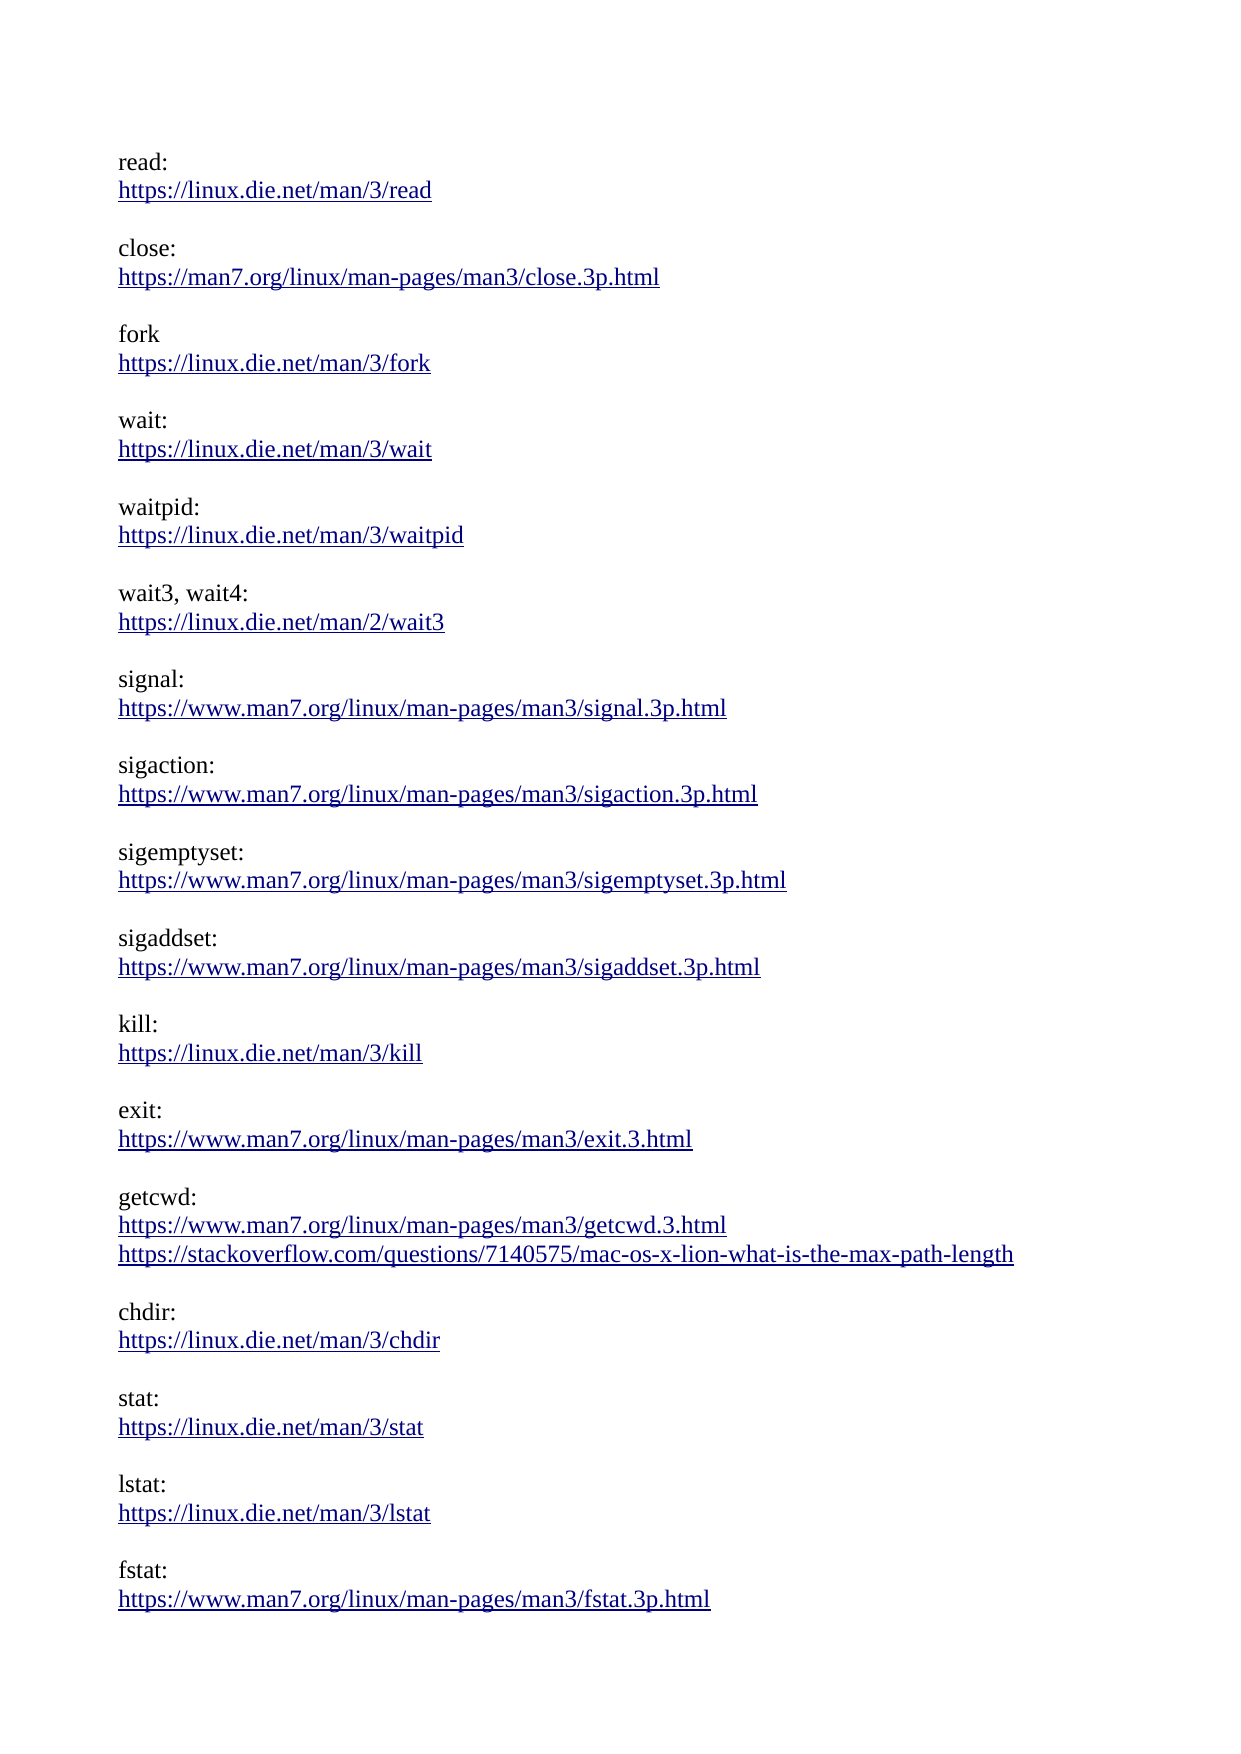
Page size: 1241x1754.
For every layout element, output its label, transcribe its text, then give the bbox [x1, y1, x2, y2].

text fork [118, 319, 1122, 348]
text sigaddset: [118, 923, 1122, 952]
text https://man7.org/linux/man-pages/man3/close.3p.html [118, 262, 1122, 291]
text https://www.man7.org/linux/man-pages/man3/signal.3p.html [118, 693, 1122, 722]
text https://linux.die.net/man/3/wait [118, 434, 1122, 463]
text https://www.man7.org/linux/man-pages/man3/sigaddset.3p.html [118, 952, 1122, 981]
text https://linux.die.net/man/3/lstat [118, 1498, 1122, 1527]
text signal: [118, 664, 1122, 693]
text exit: [118, 1096, 1122, 1124]
text https://linux.die.net/man/3/waitpid [118, 521, 1122, 549]
text sigemptyset: [118, 837, 1122, 866]
text https://linux.die.net/man/2/wait3 [118, 607, 1122, 636]
text https://www.man7.org/linux/man-pages/man3/sigaction.3p.html [118, 779, 1122, 808]
text https://www.man7.org/linux/man-pages/man3/getcwd.3.html [118, 1211, 1122, 1239]
text read: [118, 147, 1122, 176]
text wait: [118, 406, 1122, 434]
text chdir: [118, 1297, 1122, 1326]
text https://linux.die.net/man/3/stat [118, 1412, 1122, 1441]
text https://stackoverflow.com/questions/7140575/mac-os-x-lion-what-is-the-max-path-length [118, 1239, 1122, 1268]
text https://linux.die.net/man/3/kill [118, 1038, 1122, 1067]
text kill: [118, 1009, 1122, 1038]
text https://www.man7.org/linux/man-pages/man3/sigemptyset.3p.html [118, 866, 1122, 894]
text https://linux.die.net/man/3/chdir [118, 1326, 1122, 1354]
text wait3, wait4: [118, 578, 1122, 607]
text fstat: [118, 1556, 1122, 1584]
text stat: [118, 1383, 1122, 1412]
text getcwd: [118, 1182, 1122, 1211]
text close: [118, 233, 1122, 262]
text waitpid: [118, 492, 1122, 521]
text sigaction: [118, 751, 1122, 779]
text lstat: [118, 1469, 1122, 1498]
text https://www.man7.org/linux/man-pages/man3/fstat.3p.html [118, 1584, 1122, 1613]
text https://linux.die.net/man/3/read [118, 176, 1122, 204]
text https://linux.die.net/man/3/fork [118, 348, 1122, 377]
text https://www.man7.org/linux/man-pages/man3/exit.3.html [118, 1124, 1122, 1153]
